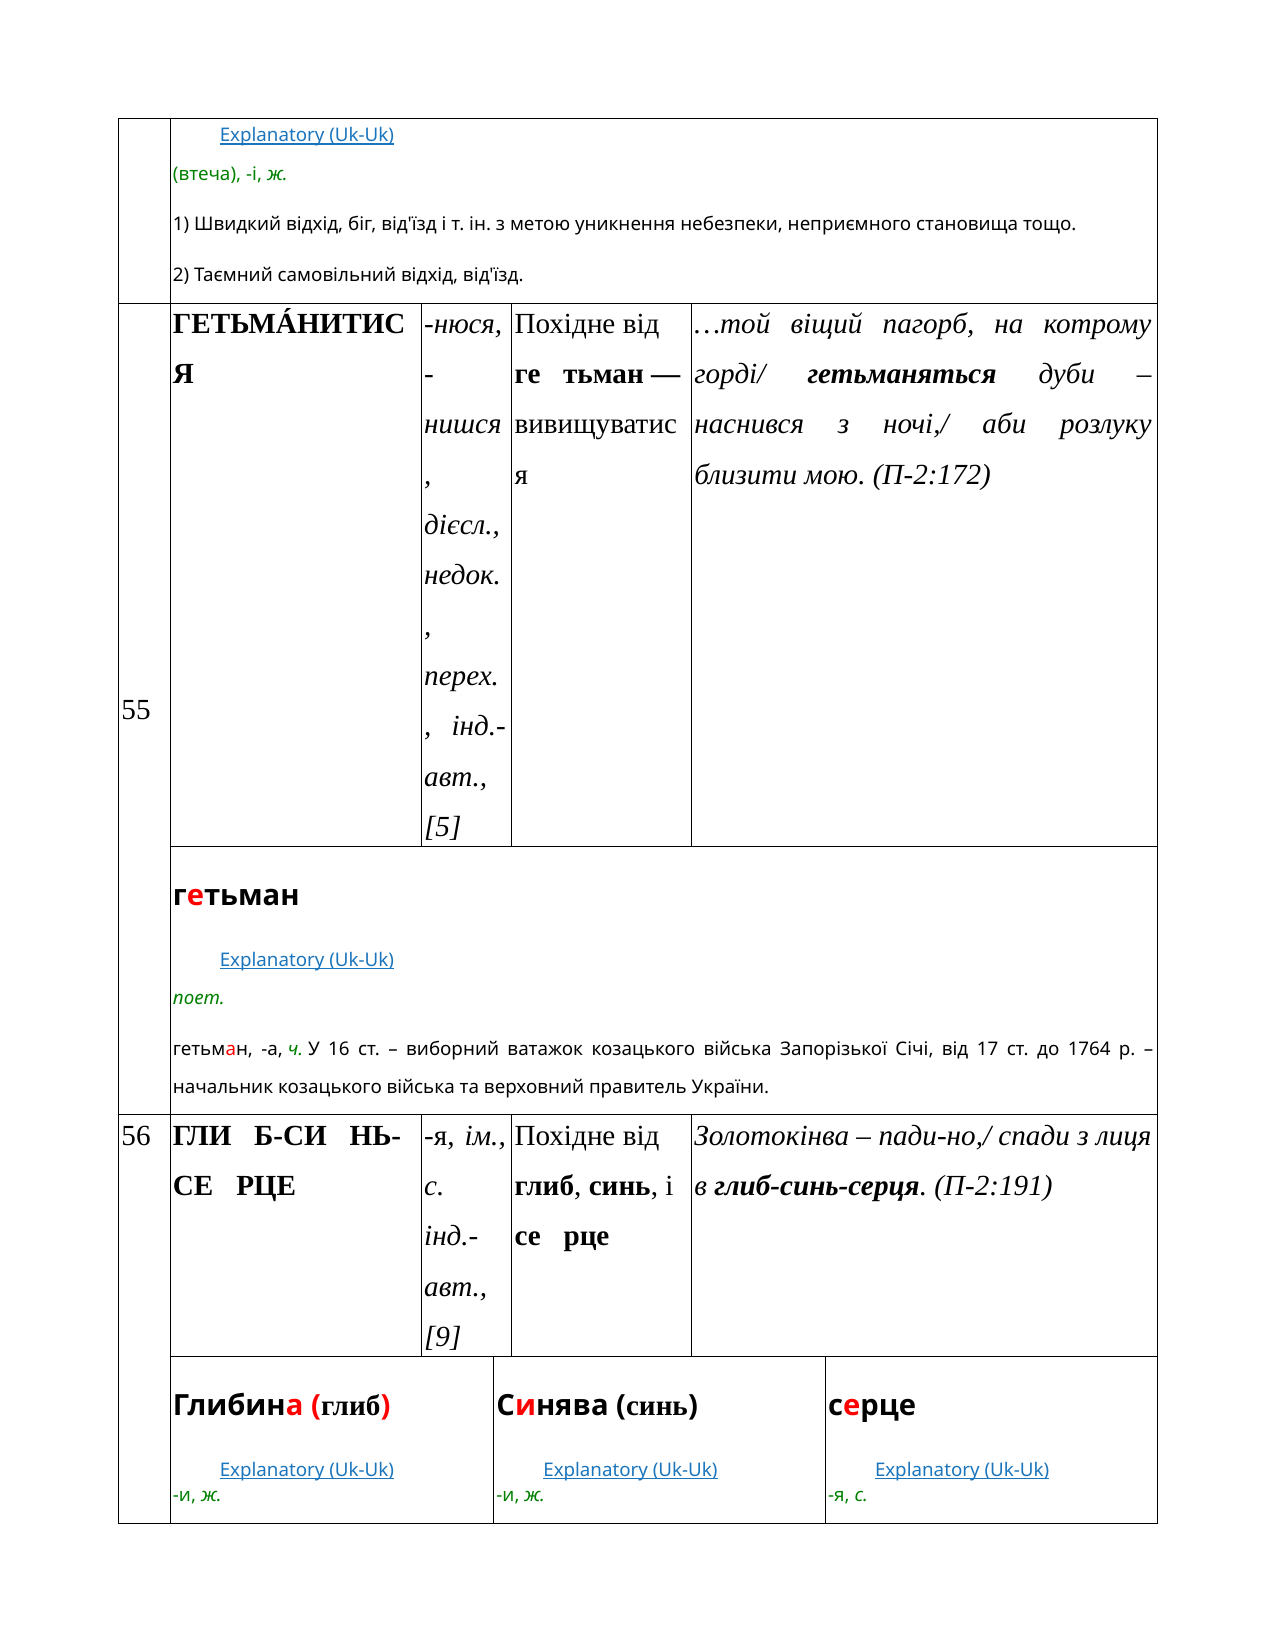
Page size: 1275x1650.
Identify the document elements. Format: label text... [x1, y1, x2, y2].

table_cell Гетьмáнитися [171, 304, 421, 846]
table_cell Похідне від гетьман — вивищуватися [512, 304, 691, 846]
table_cell гетьман Explanatory (Uk-Uk) поет. гетьман, -а, ч. У 16 ст. – виборний ватажок козацького війська Запорізької Січі, від 17 ст. до 1764 р. – начальник козацького війська та верховний правитель України. [171, 847, 1157, 1114]
table_cell 56 [119, 1115, 170, 1523]
table_cell -я, ім., с. інд.-авт., [9] [422, 1115, 511, 1356]
table_cell …той віщий пагорб, на котрому горді/ гетьманяться дуби – наснився з ночі,/ аби розлуку близити мою. (П-2:172) [692, 304, 1157, 846]
table_cell Похідне від глиб, синь, і серце [512, 1115, 691, 1356]
table_cell Золотокінва – пади-но,/ спади з лиця в глиб-синь-серця. (П-2:191) [692, 1115, 1157, 1356]
table_cell 55 [119, 304, 170, 1114]
table_cell Explanatory (Uk-Uk) (втеча), -і, ж. 1) Швидкий відхід, біг, від'їзд і т. ін. з метою уникнення небезпеки, неприємного становища тощо. 2) Таємний самовільний відхід, від'їзд. [171, 119, 1157, 302]
table_cell ГЛИБ-СИНЬ-СЕРЦЕ [171, 1115, 421, 1356]
table_cell Синява (синь) Explanatory (Uk-Uk) -и, ж. [494, 1357, 825, 1523]
table_cell Глибина (глиб) Explanatory (Uk-Uk) -и, ж. [171, 1357, 493, 1523]
table_cell серце Explanatory (Uk-Uk) -я, с. [826, 1357, 1157, 1523]
table_cell -нюся, -нишся, дієсл., недок., перех., інд.-авт., [5] [422, 304, 511, 846]
table_cell [119, 119, 170, 302]
